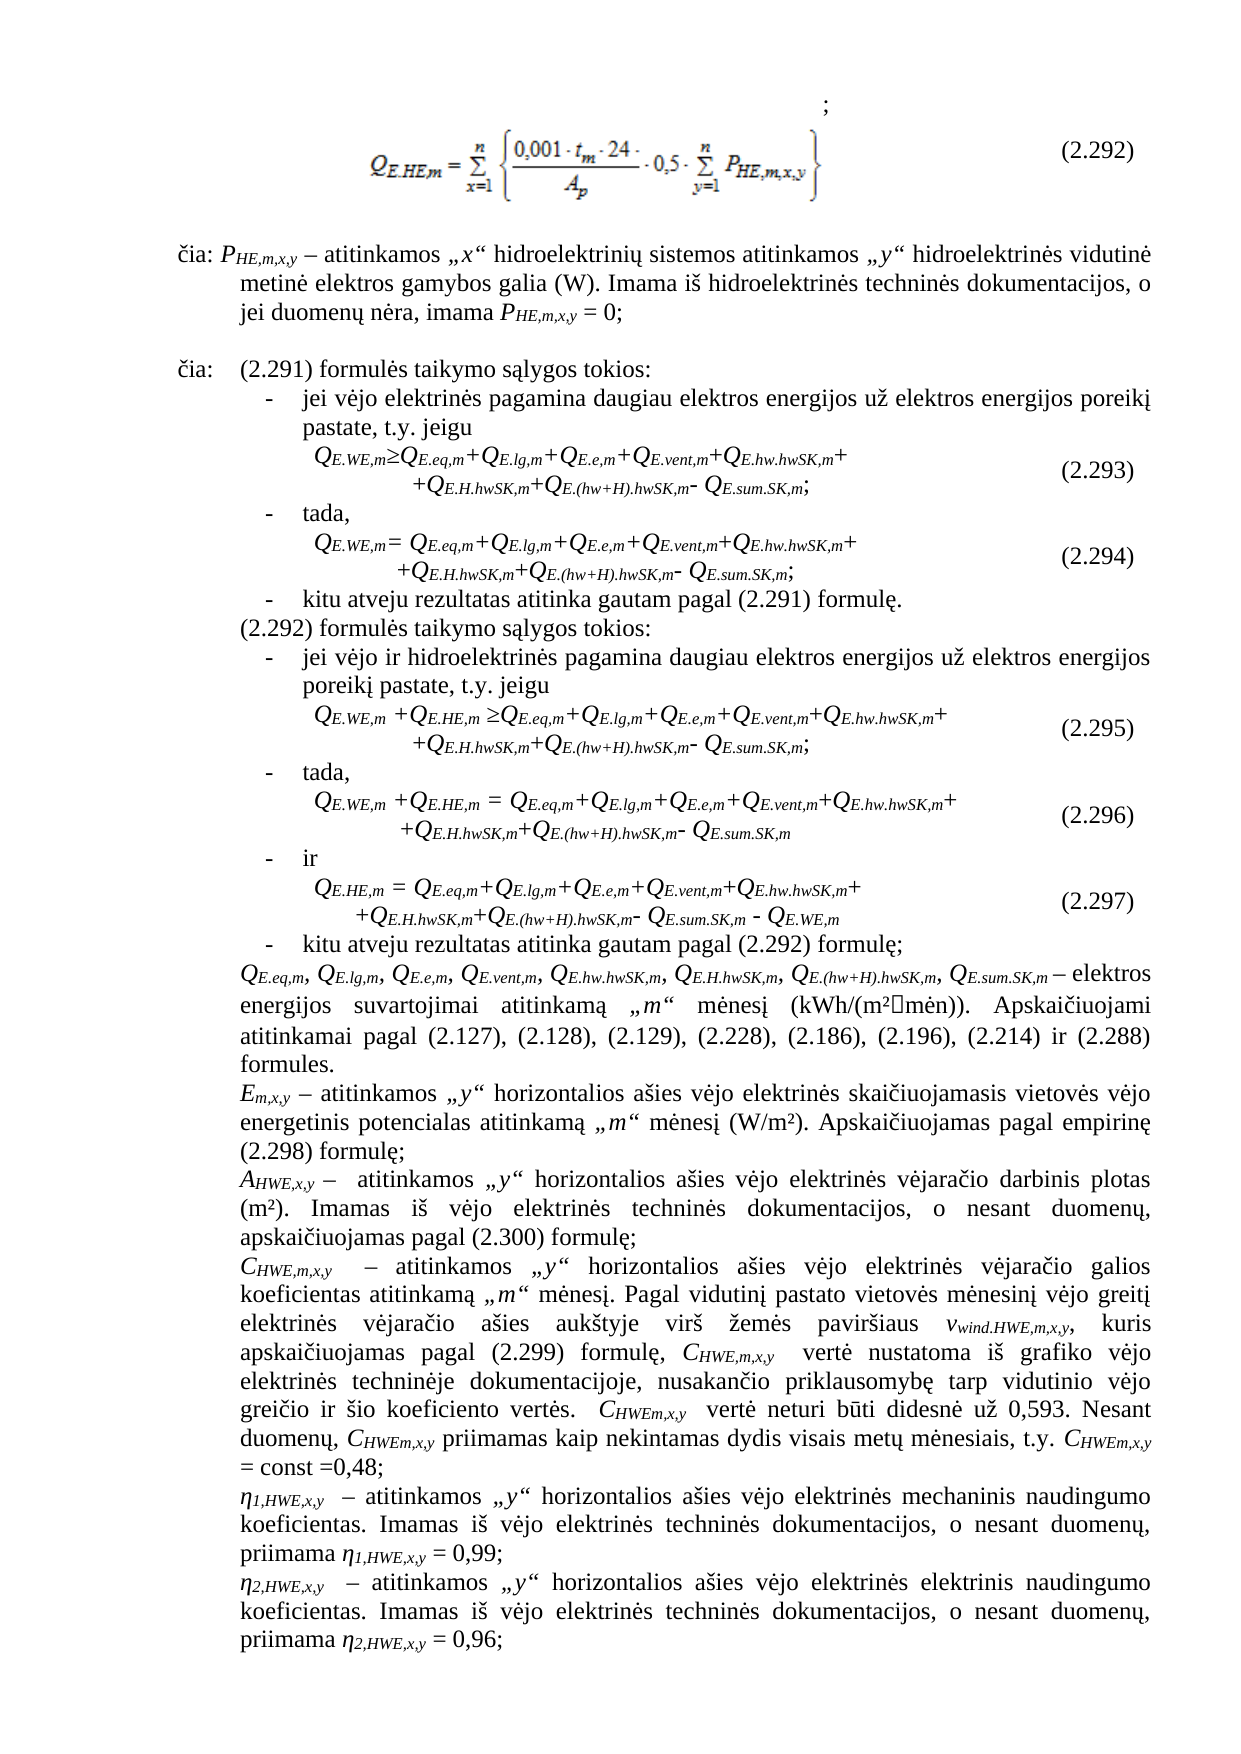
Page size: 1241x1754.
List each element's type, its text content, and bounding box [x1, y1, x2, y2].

table_header (2.297) [1020, 872, 1151, 929]
text - kitu atveju rezultatas atitinka gautam pagal (2.292) formulę; [265, 929, 1151, 958]
text - tada, [265, 757, 1151, 785]
text - ir [265, 843, 1151, 872]
text - jei vėjo ir hidroelektrinės pagamina daugiau elektros energijos už elektros energijos poreikį pastate, t.y. jeigu [265, 642, 1151, 699]
table_header (2.294) [1020, 527, 1151, 584]
table_header QE.WE,m +QE.HE,m = QE.eq,m+QE.lg,m+QE.e,m+QE.vent,m+QE.hw.hwSK,m+ +QE.H.hwSK,m+QE.(hw+H).hwSK,m- QE.sum.SK,m [177, 785, 1020, 843]
text - tada, [265, 498, 1151, 527]
table_header (2.295) [1045, 699, 1151, 757]
text čia: PHE,m,x,y – atitinkamos „x“ hidroelektrinių sistemos atitinkamos „y“ hidroelektrinės vidutinė metinė elektros gamybos galia (W). Imama iš hidroelektrinės techninės dokumentacijos, o jei duomenų nėra, imama PHE,m,x,y = 0; [177, 239, 1151, 325]
text - kitu atveju rezultatas atitinka gautam pagal (2.291) formulę. [265, 584, 1151, 613]
text čia: (2.291) formulės taikymo sąlygos tokios: [177, 354, 1151, 383]
table_header QE.WE,m +QE.HE,m ≥QE.eq,m+QE.lg,m+QE.e,m+QE.vent,m+QE.hw.hwSK,m+ +QE.H.hwSK,m+QE.(hw+H).hwSK,m- QE.sum.SK,m; [177, 699, 1045, 757]
text η1,HWE,x,y – atitinkamos „y“ horizontalios ašies vėjo elektrinės mechaninis naudingumo koeficientas. Imamas iš vėjo elektrinės techninės dokumentacijos, o nesant duomenų, priimama η1,HWE,x,y = 0,99; [240, 1481, 1151, 1567]
text QE.eq,m, QE.lg,m, QE.e,m, QE.vent,m, QE.hw.hwSK,m, QE.H.hwSK,m, QE.(hw+H).hwSK,m, QE.sum.SK,m – elektros energijos suvartojimai atitinkamą „m“ mėnesį (kWh/(m²mėn)). Apskaičiuojami atitinkamai pagal (2.127), (2.128), (2.129), (2.228), (2.186), (2.196), (2.214) ir (2.288) formules. [240, 958, 1151, 1078]
table_header ; [177, 89, 1020, 210]
text Em,x,y – atitinkamos „y“ horizontalios ašies vėjo elektrinės skaičiuojamasis vietovės vėjo energetinis potencialas atitinkamą „m“ mėnesį (W/m²). Apskaičiuojamas pagal empirinę (2.298) formulę; [240, 1078, 1151, 1164]
table_header (2.293) [1045, 440, 1151, 498]
table_header QE.HE,m = QE.eq,m+QE.lg,m+QE.e,m+QE.vent,m+QE.hw.hwSK,m+ +QE.H.hwSK,m+QE.(hw+H).hwSK,m- QE.sum.SK,m - QE.WE,m [177, 872, 1020, 929]
text AHWE,x,y – atitinkamos „y“ horizontalios ašies vėjo elektrinės vėjaračio darbinis plotas (m²). Imamas iš vėjo elektrinės techninės dokumentacijos, o nesant duomenų, apskaičiuojamas pagal (2.300) formulę; [240, 1164, 1151, 1251]
text (2.292) formulės taikymo sąlygos tokios: [240, 613, 1151, 642]
text η2,HWE,x,y – atitinkamos „y“ horizontalios ašies vėjo elektrinės elektrinis naudingumo koeficientas. Imamas iš vėjo elektrinės techninės dokumentacijos, o nesant duomenų, priimama η2,HWE,x,y = 0,96; [240, 1567, 1151, 1653]
table_header (2.296) [1020, 785, 1151, 843]
table_header (2.292) [1020, 89, 1151, 210]
text CHWE,m,x,y – atitinkamos „y“ horizontalios ašies vėjo elektrinės vėjaračio galios koeficientas atitinkamą „m“ mėnesį. Pagal vidutinį pastato vietovės mėnesinį vėjo greitį elektrinės vėjaračio ašies aukštyje virš žemės paviršiaus νwind.HWE,m,x,y, kuris apskaičiuojamas pagal (2.299) formulę, CHWE,m,x,y vertė nustatoma iš grafiko vėjo elektrinės techninėje dokumentacijoje, nusakančio priklausomybę tarp vidutinio vėjo greičio ir šio koeficiento vertės. CHWEm,x,y vertė neturi būti didesnė už 0,593. Nesant duomenų, CHWEm,x,y priimamas kaip nekintamas dydis visais metų mėnesiais, t.y. CHWEm,x,y = const =0,48; [240, 1251, 1151, 1481]
text - jei vėjo elektrinės pagamina daugiau elektros energijos už elektros energijos poreikį pastate, t.y. jeigu [265, 383, 1151, 440]
table_header QE.WE,m= QE.eq,m+QE.lg,m+QE.e,m+QE.vent,m+QE.hw.hwSK,m+ +QE.H.hwSK,m+QE.(hw+H).hwSK,m- QE.sum.SK,m; [177, 527, 1020, 584]
table_header QE.WE,m≥QE.eq,m+QE.lg,m+QE.e,m+QE.vent,m+QE.hw.hwSK,m+ +QE.H.hwSK,m+QE.(hw+H).hwSK,m- QE.sum.SK,m; [177, 440, 1045, 498]
